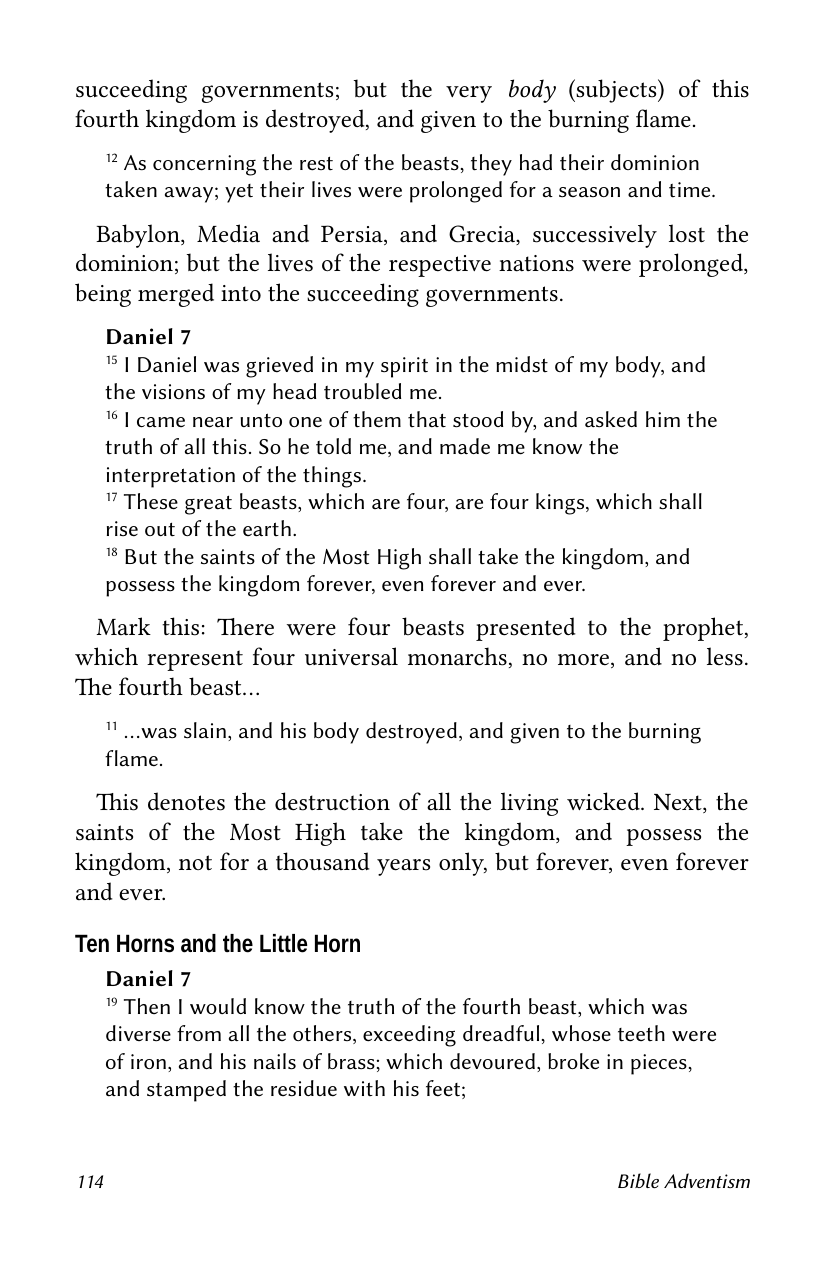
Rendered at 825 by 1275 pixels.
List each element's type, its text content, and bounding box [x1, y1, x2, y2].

text 15 I Daniel was grieved in my spirit in the midst of my body, and the visions of my head troubled me. [105, 352, 720, 405]
text Daniel 7 [105, 324, 750, 350]
text 16 I came near unto one of them that stood by, and asked him the truth of all this. So he told me, and made me know the interpretation of the things. [105, 407, 720, 488]
text Daniel 7 [105, 966, 750, 992]
subtitle Ten Horns and the Little Horn [75, 928, 750, 957]
text 19 Then I would know the truth of the fourth beast, which was diverse from all the others, exceeding dreadful, whose teeth were of iron, and his nails of brass; which devoured, broke in pieces, and stamped the residue with his feet; [105, 994, 720, 1102]
text Mark this: There were four beasts presented to the prophet, which represent four universal monarchs, no more, and no less. The fourth beast… [75, 613, 750, 702]
text 11 ...was slain, and his body destroyed, and given to the burning flame. [105, 718, 720, 772]
text This denotes the destruction of all the living wicked. Next, the saints of the Most High take the kingdom, and possess the kingdom, not for a thousand years only, but forever, even forever and ever. [75, 788, 750, 906]
text succeeding governments; but the very body (subjects) of this fourth kingdom is destroyed, and given to the burning flame. [75, 75, 750, 133]
text 17 These great beasts, which are four, are four kings, which shall rise out of the earth. [105, 489, 720, 542]
text Babylon, Media and Persia, and Grecia, successively lost the dominion; but the lives of the respective nations were prolonged, being merged into the succeeding governments. [75, 219, 750, 308]
text 12 As concerning the rest of the beasts, they had their dominion taken away; yet their lives were prolonged for a season and time. [105, 150, 720, 203]
text 18 But the saints of the Most High shall take the kingdom, and possess the kingdom forever, even forever and ever. [105, 544, 720, 597]
